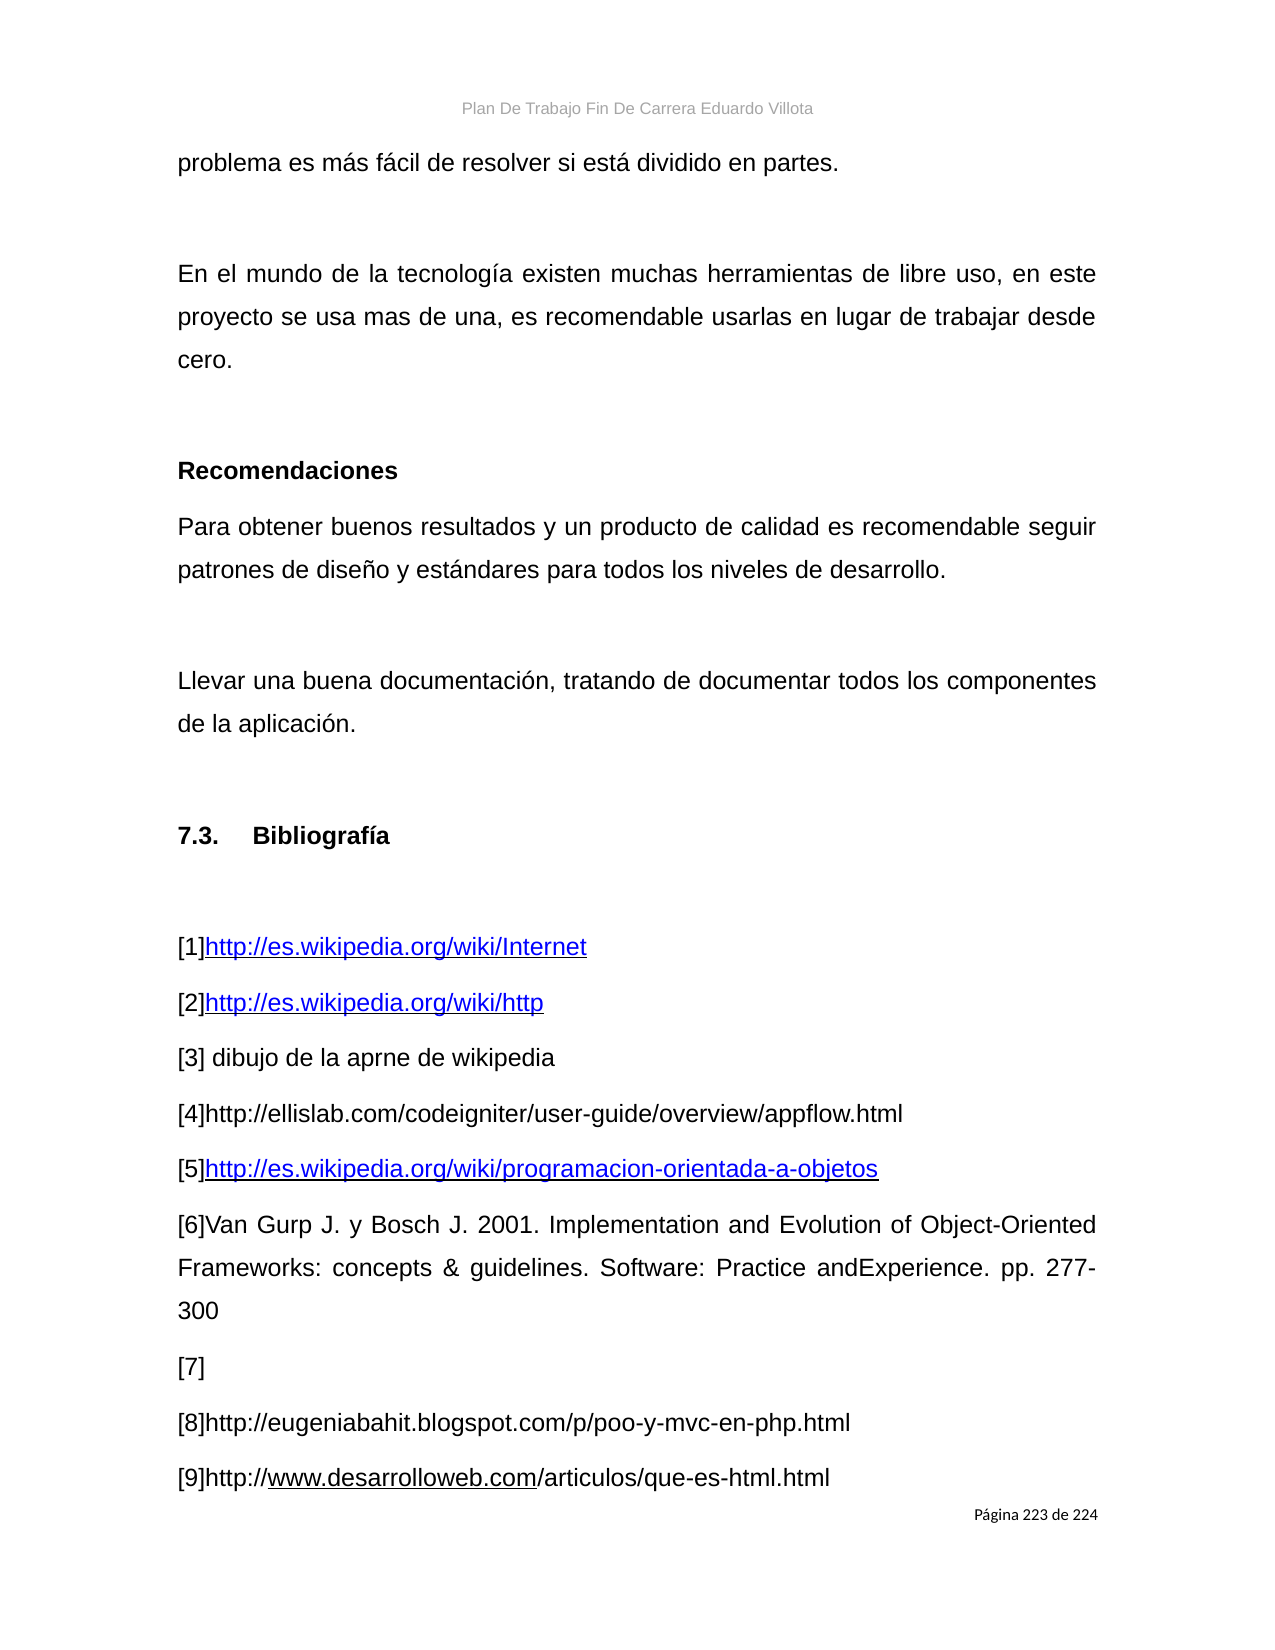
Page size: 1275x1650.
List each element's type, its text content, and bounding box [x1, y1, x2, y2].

text 7.3. Bibliografía [177, 821, 1098, 849]
text [6]Van Gurp J. y Bosch J. 2001. Implementation and Evolution of Object-Oriented Frameworks: concepts & guidelines. Software: Practice andExperience. pp. 277-300 [177, 1210, 1098, 1325]
text [8]http://eugeniabahit.blogspot.com/p/poo-y-mvc-en-php.html [177, 1408, 1098, 1436]
text [1]http://es.wikipedia.org/wiki/Internet [177, 932, 1098, 961]
text problema es más fácil de resolver si está dividido en partes. [177, 148, 1098, 176]
text Llevar una buena documentación, tratando de documentar todos los componentes de la aplicación. [177, 666, 1098, 738]
text [2]http://es.wikipedia.org/wiki/http [177, 988, 1098, 1016]
text En el mundo de la tecnología existen muchas herramientas de libre uso, en este proyecto se usa mas de una, es recomendable usarlas en lugar de trabajar desde cero. [177, 259, 1098, 374]
text [4]http://ellislab.com/codeigniter/user-guide/overview/appflow.html [177, 1099, 1098, 1128]
text [7] [177, 1352, 1098, 1381]
text [3] dibujo de la aprne de wikipedia [177, 1043, 1098, 1072]
text Para obtener buenos resultados y un producto de calidad es recomendable seguir patrones de diseño y estándares para todos los niveles de desarrollo. [177, 512, 1098, 584]
text [5]http://es.wikipedia.org/wiki/programacion-orientada-a-objetos [177, 1154, 1098, 1183]
text [9]http://www.desarrolloweb.com/articulos/que-es-html.html [177, 1463, 1098, 1492]
text Recomendaciones [177, 456, 1098, 485]
